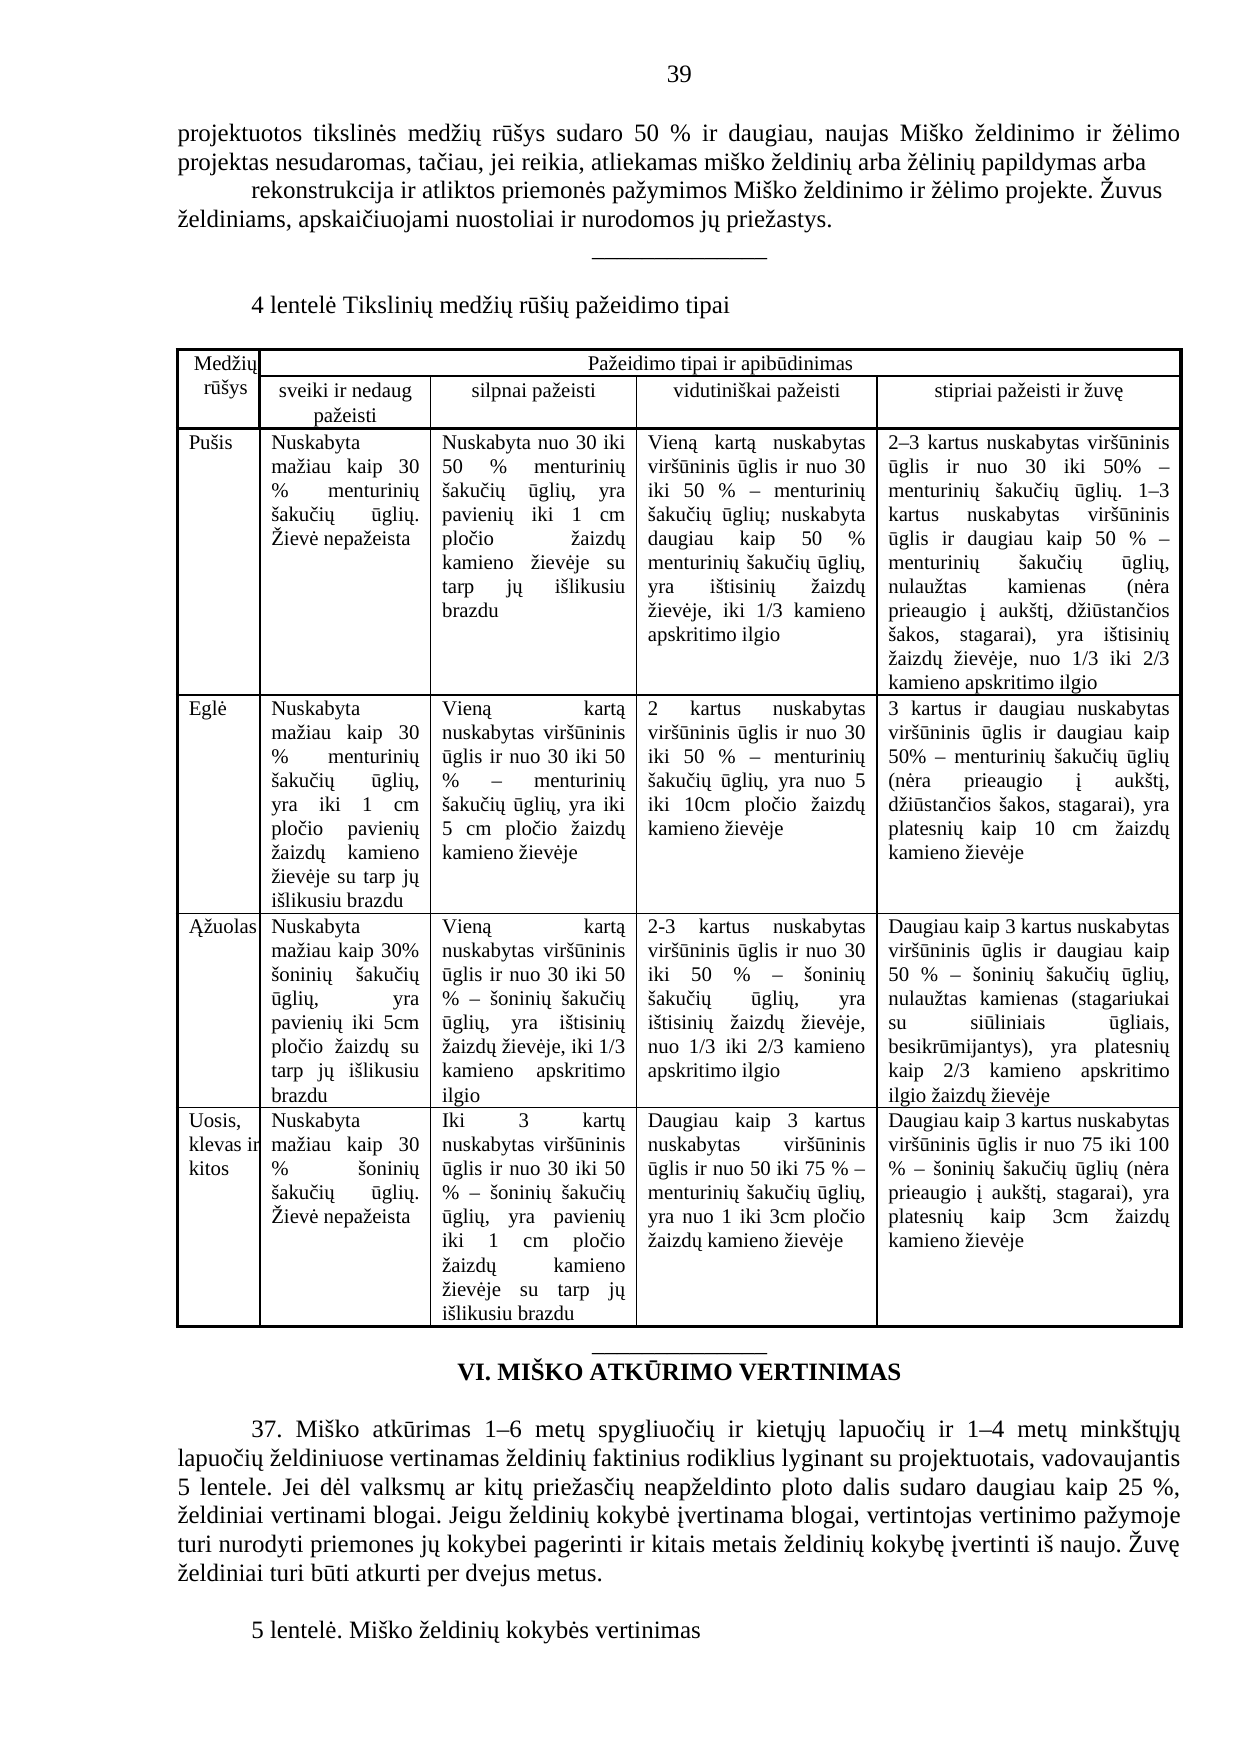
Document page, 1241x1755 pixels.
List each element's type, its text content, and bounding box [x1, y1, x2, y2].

table_cell vidutiniškai pažeisti [637, 377, 876, 427]
text 37. Miško atkūrimas 1–6 metų spygliuočių ir kietųjų lapuočių ir 1–4 metų minkštųjų lapuočių želdiniuose vertinamas želdinių faktinius rodiklius lyginant su projektuotais, vadovaujantis 5 lentele. Jei dėl valksmų ar kitų priežasčių neapželdinto ploto dalis sudaro daugiau kaip 25 %, želdiniai vertinami blogai. Jeigu želdinių kokybė įvertinama blogai, vertintojas vertinimo pažymoje turi nurodyti priemones jų kokybei pagerinti ir kitais metais želdinių kokybę įvertinti iš naujo. Žuvę želdiniai turi būti atkurti per dvejus metus. [177, 1414, 1181, 1587]
table_header Medžių rūšys [179, 351, 258, 427]
table_cell 2-3 kartus nuskabytas viršūninis ūglis ir nuo 30 iki 50 % – šoninių šakučių ūglių, yra ištisinių žaizdų žievėje, nuo 1/3 iki 2/3 kamieno apskritimo ilgio [637, 914, 876, 1107]
table_cell 3 kartus ir daugiau nuskabytas viršūninis ūglis ir daugiau kaip 50% – menturinių šakučių ūglių (nėra prieaugio į aukštį, džiūstančios šakos, stagarai), yra platesnių kaip 10 cm žaizdų kamieno žievėje [878, 696, 1179, 912]
table_cell Uosis, klevas ir kitos [179, 1108, 259, 1325]
text ______________ [177, 1328, 1181, 1357]
table_cell Nuskabyta mažiau kaip 30 % menturinių šakučių ūglių, yra iki 1 cm pločio pavienių žaizdų kamieno žievėje su tarp jų išlikusiu brazdu [261, 696, 430, 912]
table_cell Iki 3 kartų nuskabytas viršūninis ūglis ir nuo 30 iki 50 % – šoninių šakučių ūglių, yra pavienių iki 1 cm pločio žaizdų kamieno žievėje su tarp jų išlikusiu brazdu [431, 1108, 636, 1325]
table_cell Ąžuolas [179, 914, 259, 1107]
table_cell Daugiau kaip 3 kartus nuskabytas viršūninis ūglis ir nuo 75 iki 100 % – šoninių šakučių ūglių (nėra prieaugio į aukštį, stagarai), yra platesnių kaip 3cm žaizdų kamieno žievėje [878, 1108, 1179, 1325]
table_header Pažeidimo tipai ir apibūdinimas [261, 351, 1179, 375]
table_cell 2 kartus nuskabytas viršūninis ūglis ir nuo 30 iki 50 % – menturinių šakučių ūglių, yra nuo 5 iki 10cm pločio žaizdų kamieno žievėje [637, 696, 876, 912]
table_cell sveiki ir nedaug pažeisti [261, 377, 430, 427]
table_cell Pušis [179, 430, 259, 694]
table_cell stipriai pažeisti ir žuvę [878, 377, 1179, 427]
table_cell Daugiau kaip 3 kartus nuskabytas viršūninis ūglis ir daugiau kaip 50 % – šoninių šakučių ūglių, nulaužtas kamienas (stagariukai su siūliniais ūgliais, besikrūmijantys), yra platesnių kaip 2/3 kamieno apskritimo ilgio žaizdų žievėje [878, 914, 1179, 1107]
table_cell Vieną kartą nuskabytas viršūninis ūglis ir nuo 30 iki 50 % – menturinių šakučių ūglių; nuskabyta daugiau kaip 50 % menturinių šakučių ūglių, yra ištisinių žaizdų žievėje, iki 1/3 kamieno apskritimo ilgio [637, 430, 876, 694]
table_cell Nuskabyta mažiau kaip 30 % menturinių šakučių ūglių. Žievė nepažeista [261, 430, 430, 694]
text 5 lentelė. Miško želdinių kokybės vertinimas [177, 1615, 1181, 1644]
table_cell 2–3 kartus nuskabytas viršūninis ūglis ir nuo 30 iki 50% – menturinių šakučių ūglių. 1–3 kartus nuskabytas viršūninis ūglis ir daugiau kaip 50 % – menturinių šakučių ūglių, nulaužtas kamienas (nėra prieaugio į aukštį, džiūstančios šakos, stagarai), yra ištisinių žaizdų žievėje, nuo 1/3 iki 2/3 kamieno apskritimo ilgio [878, 430, 1179, 694]
text ______________ [177, 233, 1181, 262]
text rekonstrukcija ir atliktos priemonės pažymimos Miško želdinimo ir žėlimo projekte. Žuvus želdiniams, apskaičiuojami nuostoliai ir nurodomos jų priežastys. [177, 176, 1181, 233]
table_cell Vieną kartą nuskabytas viršūninis ūglis ir nuo 30 iki 50 % – šoninių šakučių ūglių, yra ištisinių žaizdų žievėje, iki 1/3 kamieno apskritimo ilgio [431, 914, 636, 1107]
table_cell silpnai pažeisti [431, 377, 636, 427]
table_cell Vieną kartą nuskabytas viršūninis ūglis ir nuo 30 iki 50 % – menturinių šakučių ūglių, yra iki 5 cm pločio žaizdų kamieno žievėje [431, 696, 636, 912]
table_cell Nuskabyta mažiau kaip 30 % šoninių šakučių ūglių. Žievė nepažeista [261, 1108, 430, 1325]
text projektuotos tikslinės medžių rūšys sudaro 50 % ir daugiau, naujas Miško želdinimo ir žėlimo projektas nesudaromas, tačiau, jei reikia, atliekamas miško želdinių arba žėlinių papildymas arba [177, 118, 1181, 176]
table_cell Nuskabyta mažiau kaip 30% šoninių šakučių ūglių, yra pavienių iki 5cm pločio žaizdų su tarp jų išlikusiu brazdu [261, 914, 430, 1107]
text VI. MIŠKO ATKŪRIMO VERTINIMAS [177, 1357, 1181, 1385]
table_cell Nuskabyta nuo 30 iki 50 % menturinių šakučių ūglių, yra pavienių iki 1 cm pločio žaizdų kamieno žievėje su tarp jų išlikusiu brazdu [431, 430, 636, 694]
table_cell Eglė [179, 696, 259, 912]
text 4 lentelė Tikslinių medžių rūšių pažeidimo tipai [177, 291, 1181, 319]
table_cell Daugiau kaip 3 kartus nuskabytas viršūninis ūglis ir nuo 50 iki 75 % – menturinių šakučių ūglių, yra nuo 1 iki 3cm pločio žaizdų kamieno žievėje [637, 1108, 876, 1325]
